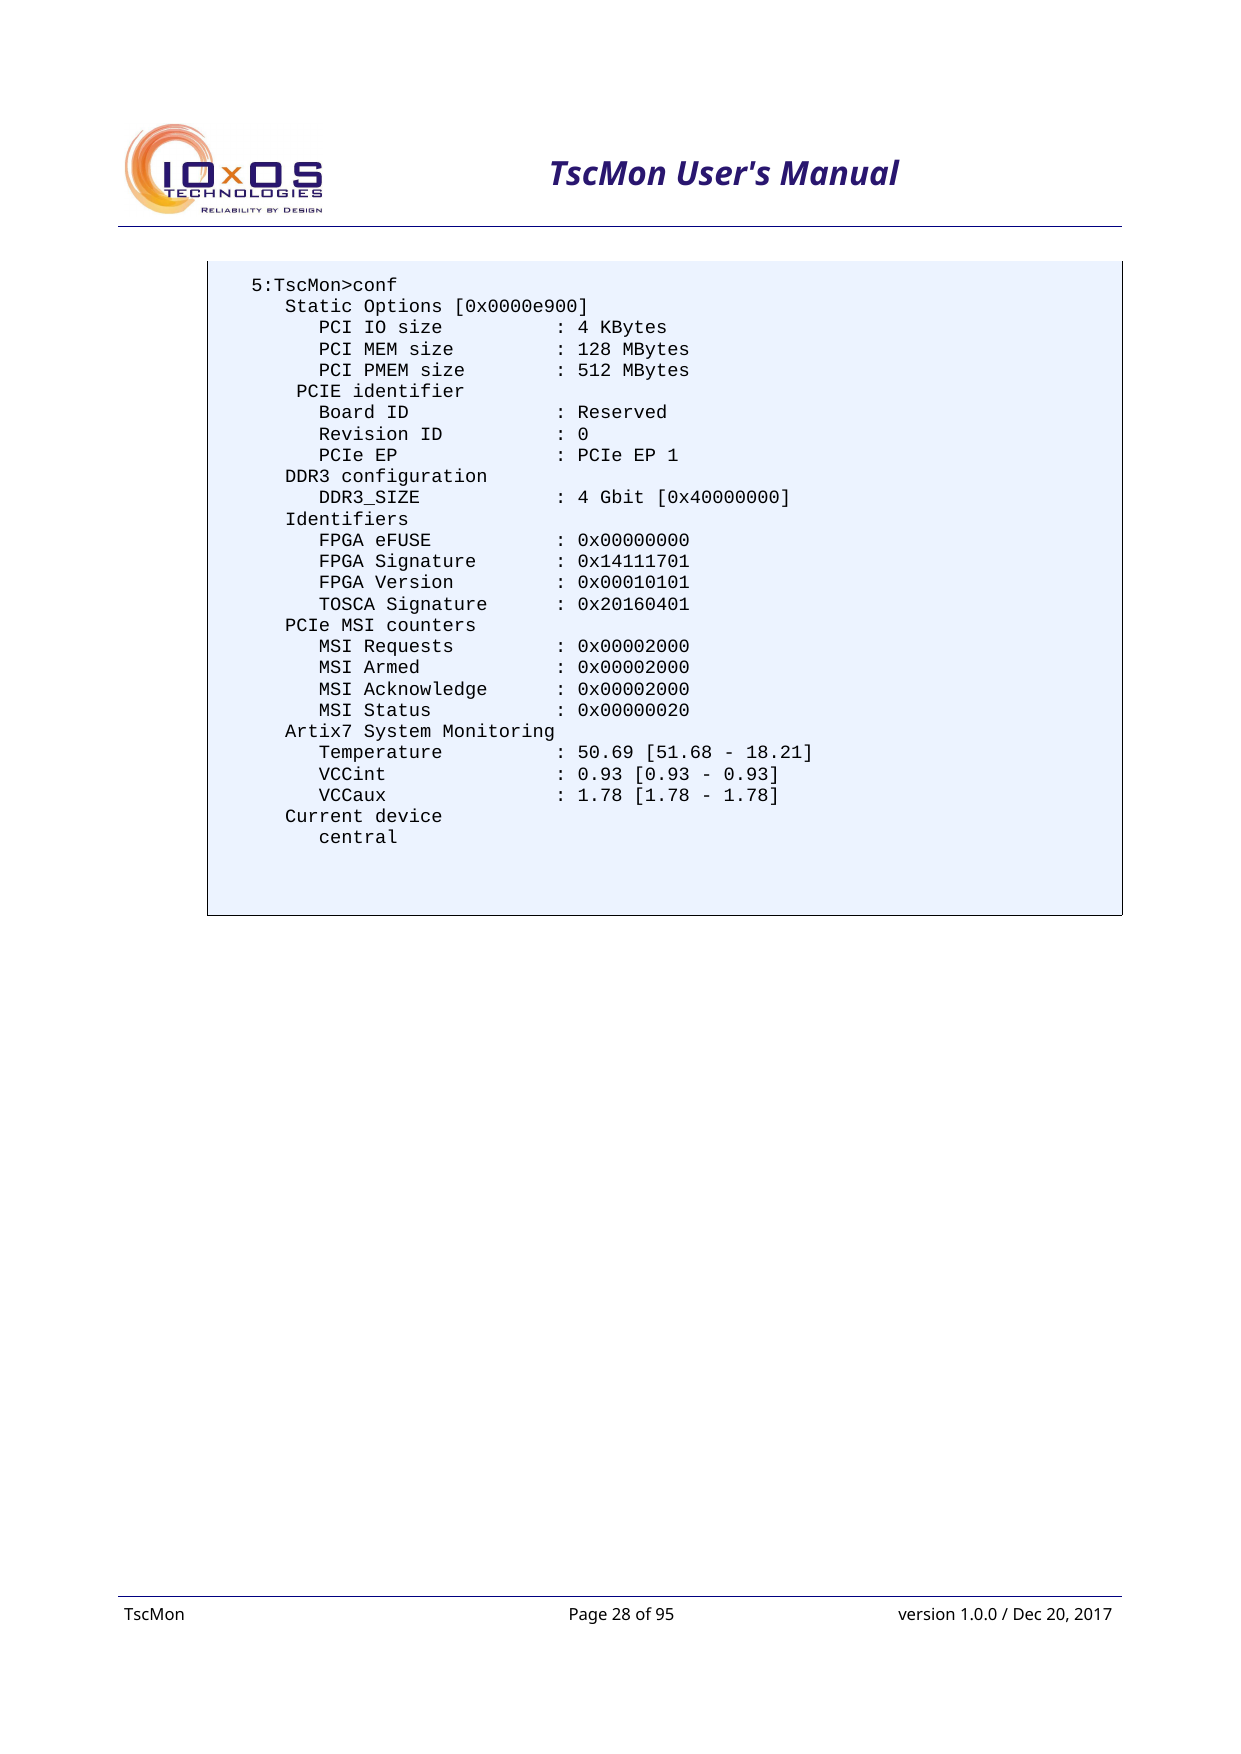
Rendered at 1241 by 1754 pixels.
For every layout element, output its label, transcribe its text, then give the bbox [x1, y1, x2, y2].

text VCCint : 0.93 [0.93 - 0.93] [208, 764, 1122, 786]
text central [208, 828, 1122, 864]
text PCI PMEM size : 512 MBytes [208, 361, 1122, 382]
text Temperature : 50.69 [51.68 - 18.21] [208, 743, 1122, 764]
text TOSCA Signature : 0x20160401 [208, 594, 1122, 616]
text FPGA Signature : 0x14111701 [208, 552, 1122, 573]
picture [123, 123, 323, 217]
text Identifiers [208, 509, 1122, 531]
text MSI Acknowledge : 0x00002000 [208, 679, 1122, 701]
text MSI Armed : 0x00002000 [208, 658, 1122, 679]
text FPGA Version : 0x00010101 [208, 573, 1122, 594]
text PCIe EP : PCIe EP 1 [208, 446, 1122, 467]
text 5:TscMon>conf [208, 261, 1122, 297]
text PCI IO size : 4 KBytes [208, 318, 1122, 339]
text DDR3 configuration [208, 467, 1122, 488]
text VCCaux : 1.78 [1.78 - 1.78] [208, 786, 1122, 807]
text PCIE identifier [208, 382, 1122, 403]
text Revision ID : 0 [208, 424, 1122, 446]
text Board ID : Reserved [208, 403, 1122, 424]
text PCI MEM size : 128 MBytes [208, 339, 1122, 361]
text FPGA eFUSE : 0x00000000 [208, 531, 1122, 552]
text DDR3_SIZE : 4 Gbit [0x40000000] [208, 488, 1122, 509]
text MSI Status : 0x00000020 [208, 701, 1122, 722]
text PCIe MSI counters [208, 616, 1122, 637]
text Static Options [0x0000e900] [208, 297, 1122, 318]
text Current device [208, 807, 1122, 828]
text MSI Requests : 0x00002000 [208, 637, 1122, 658]
text Artix7 System Monitoring [208, 722, 1122, 743]
